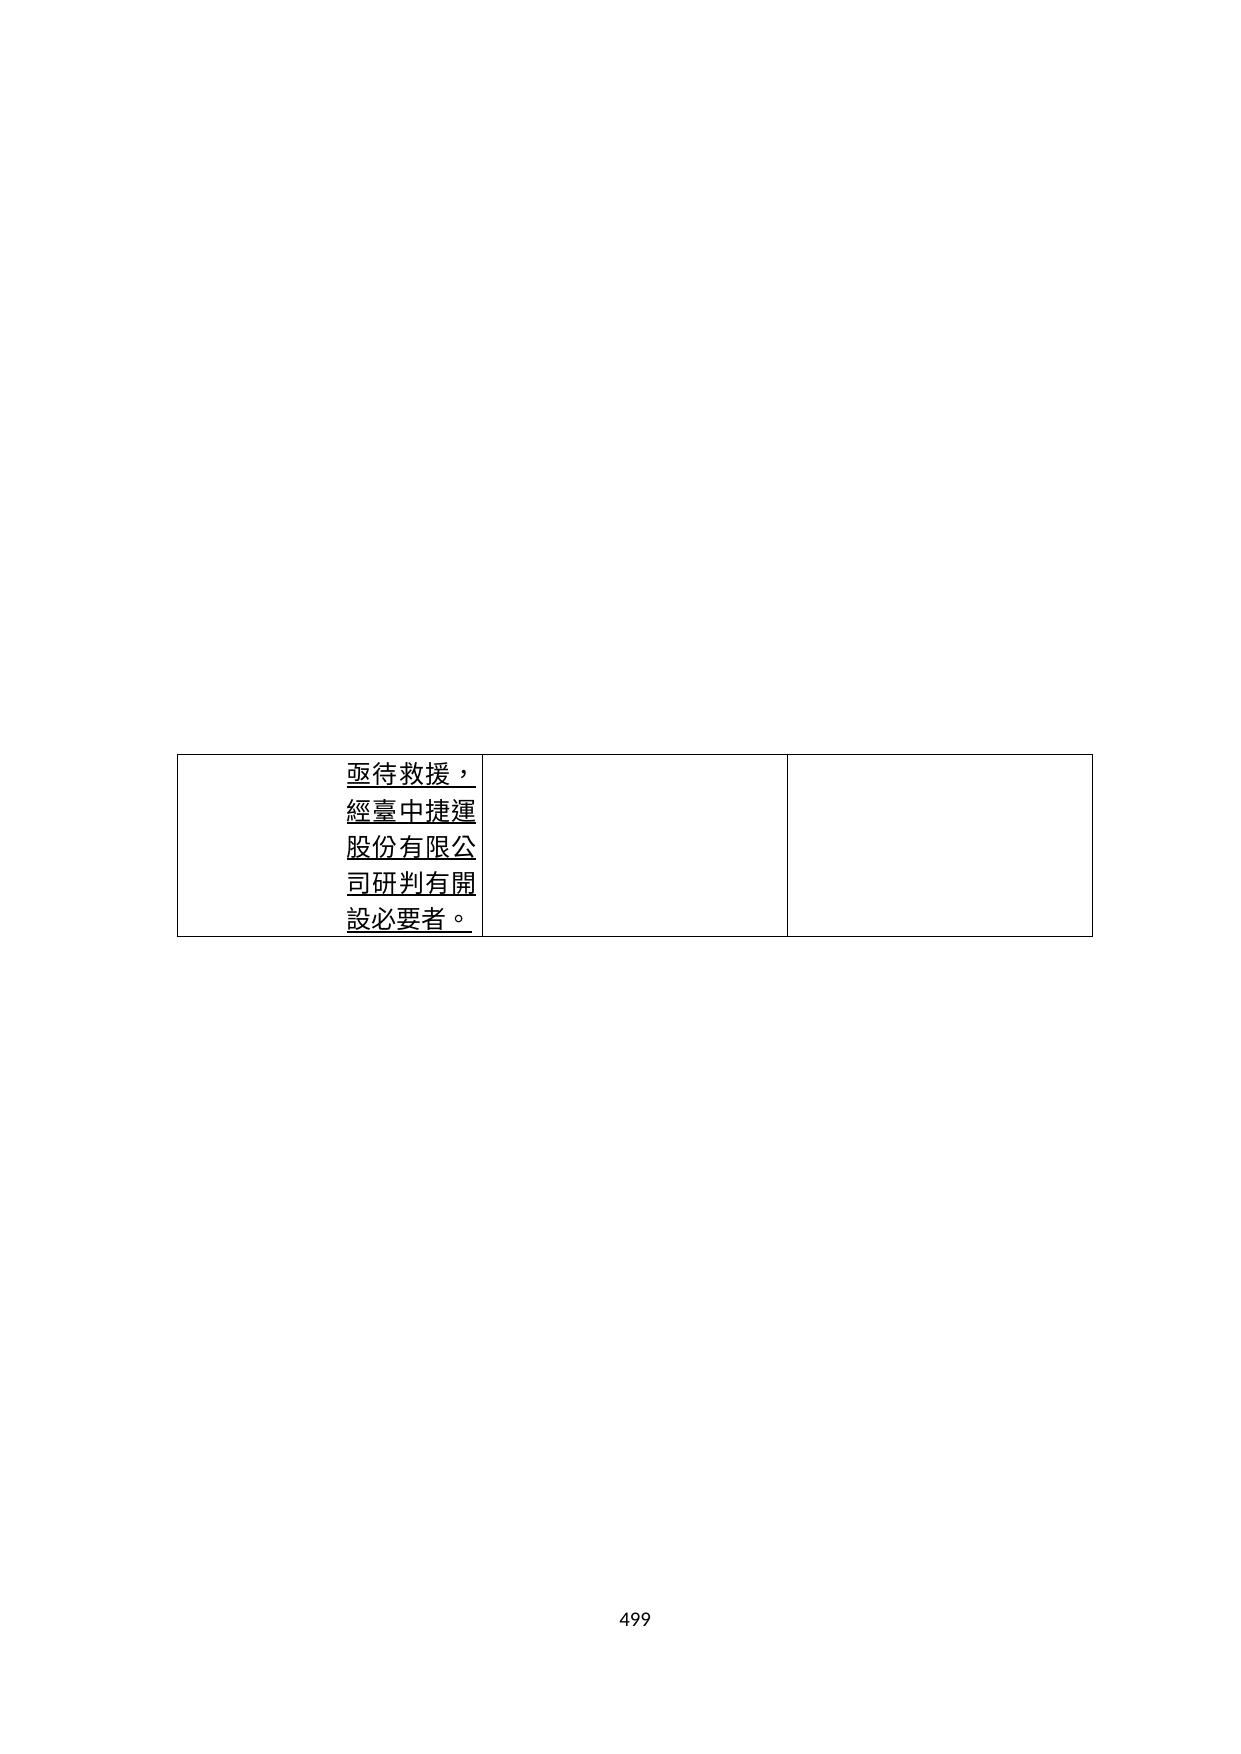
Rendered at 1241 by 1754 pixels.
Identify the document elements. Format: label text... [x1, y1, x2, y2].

table_cell [788, 755, 1092, 936]
table_cell 亟待救援，經臺中捷運股份有限公司研判有開設必要者。 [178, 755, 482, 936]
